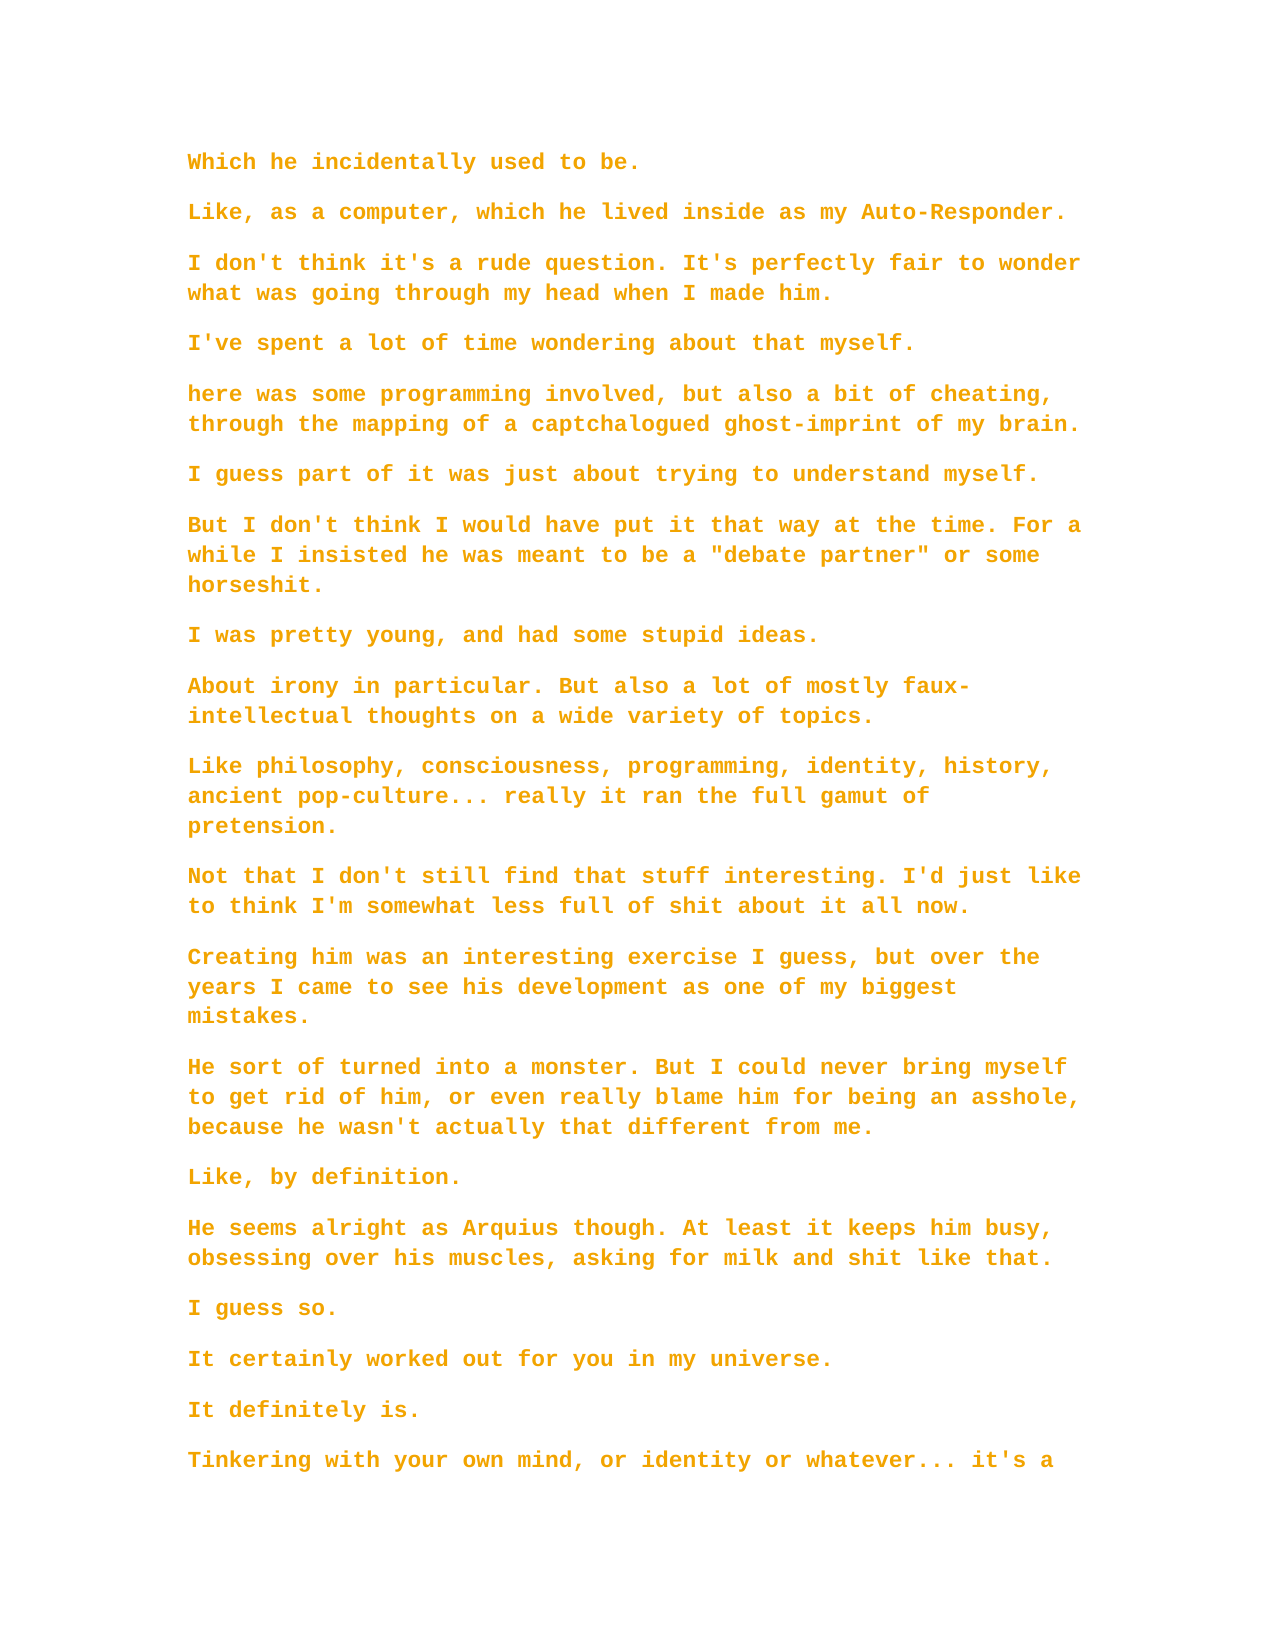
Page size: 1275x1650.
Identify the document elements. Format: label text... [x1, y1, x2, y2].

text I don't think it's a rude question. It's perfectly fair to wonder what was going through my head when I made him. [187, 251, 1087, 307]
text He sort of turned into a monster. But I could never bring myself to get rid of him, or even really blame him for being an asshole, because he wasn't actually that different from me. [187, 1055, 1087, 1141]
text It definitely is. [187, 1398, 1087, 1424]
text About irony in particular. But also a lot of mostly faux-intellectual thoughts on a wide variety of topics. [187, 674, 1087, 730]
text Like, as a computer, which he lived inside as my Auto-Responder. [187, 201, 1087, 227]
text He seems alright as Arquius though. At least it keeps him busy, obsessing over his muscles, asking for milk and shit like that. [187, 1216, 1087, 1272]
text I was pretty young, and had some stupid ideas. [187, 623, 1087, 649]
text Like philosophy, consciousness, programming, identity, history, ancient pop-culture... really it ran the full gamut of pretension. [187, 754, 1087, 840]
text It certainly worked out for you in my universe. [187, 1347, 1087, 1373]
text I guess so. [187, 1297, 1087, 1323]
text But I don't think I would have put it that way at the time. For a while I insisted he was meant to be a "debate partner" or some horseshit. [187, 513, 1087, 599]
text Tinkering with your own mind, or identity or whatever... it's a [187, 1448, 1087, 1474]
text I guess part of it was just about trying to understand myself. [187, 463, 1087, 489]
text here was some programming involved, but also a bit of cheating, through the mapping of a captchalogued ghost-imprint of my brain. [187, 382, 1087, 438]
text Which he incidentally used to be. [187, 150, 1087, 176]
text Like, by definition. [187, 1166, 1087, 1192]
text Not that I don't still find that stuff interesting. I'd just like to think I'm somewhat less full of shit about it all now. [187, 865, 1087, 921]
text Creating him was an interesting exercise I guess, but over the years I came to see his development as one of my biggest mistakes. [187, 945, 1087, 1031]
text I've spent a lot of time wondering about that myself. [187, 332, 1087, 358]
